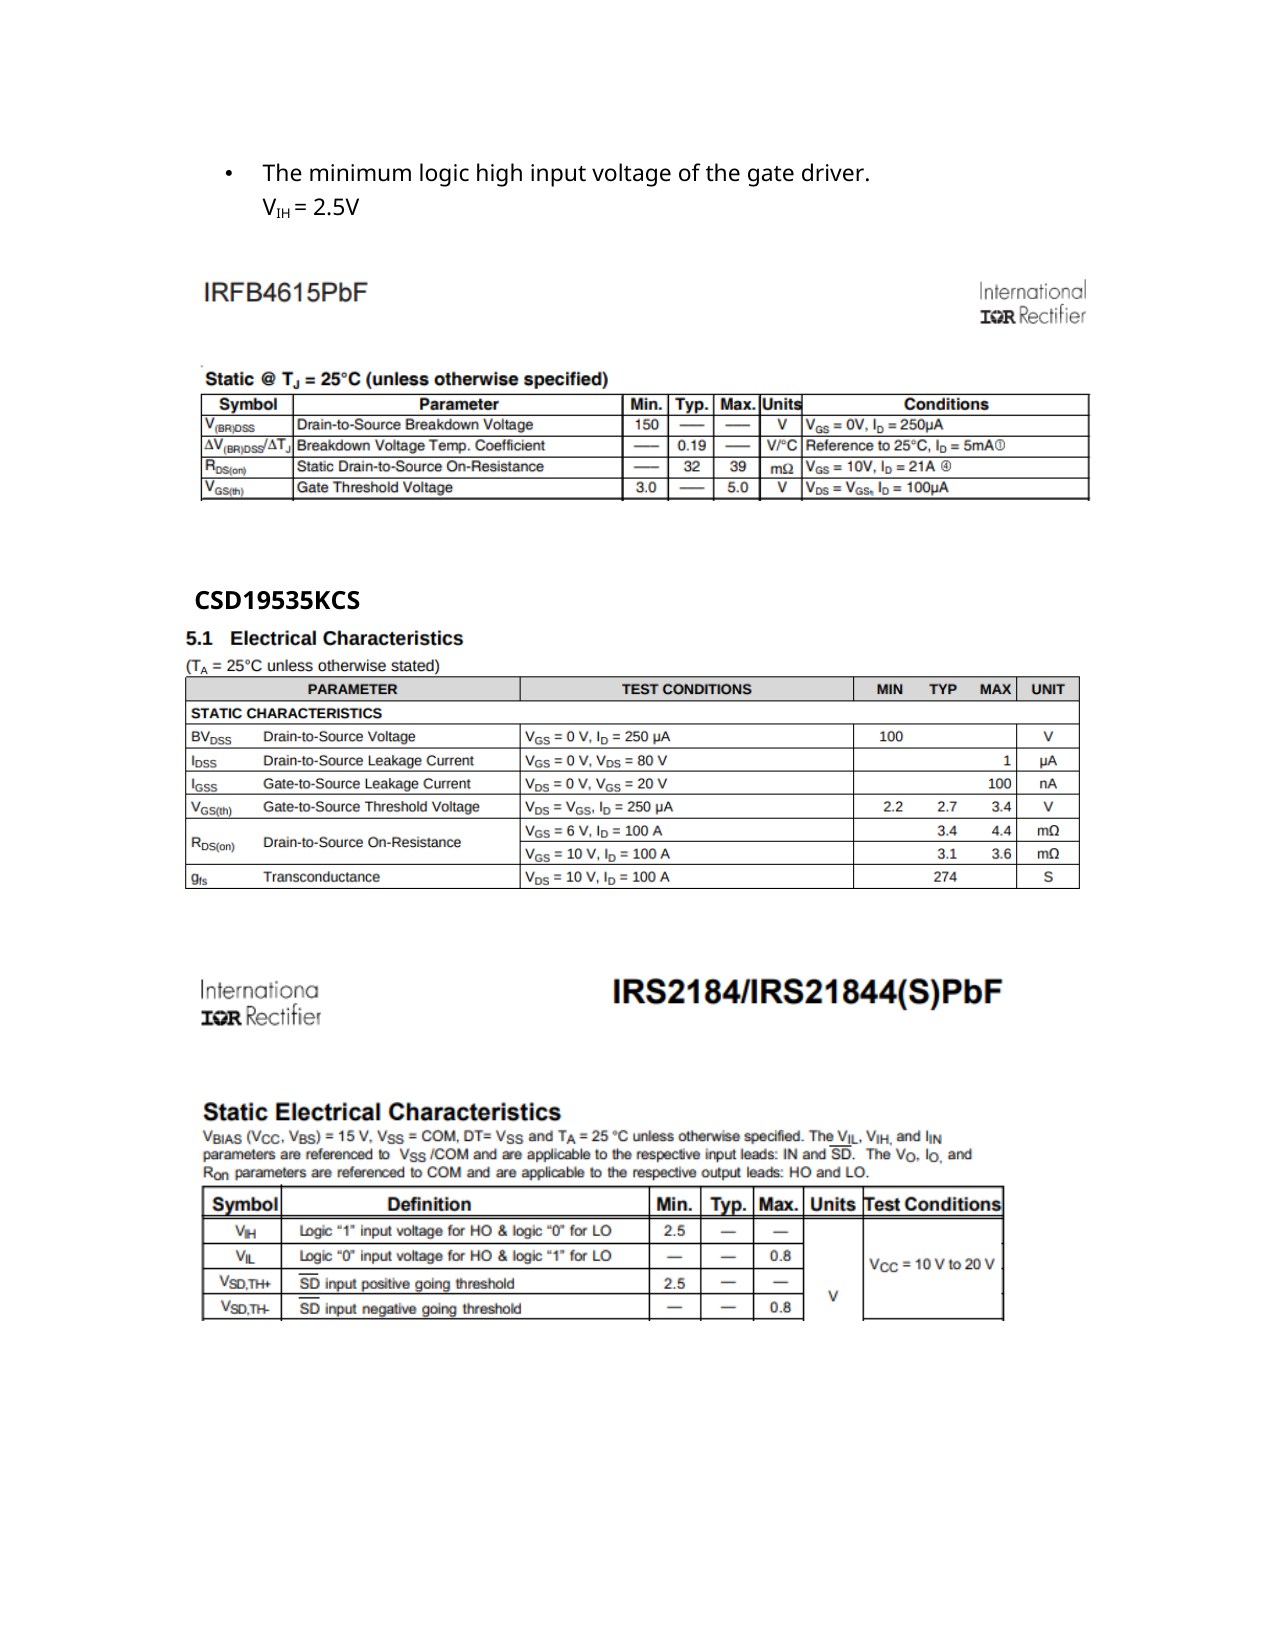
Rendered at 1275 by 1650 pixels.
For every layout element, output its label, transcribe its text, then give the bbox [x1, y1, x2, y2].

picture [192, 970, 1010, 1321]
list The minimum logic high input voltage of the gate driver. VIH = 2.5V [225, 157, 1087, 251]
picture [196, 272, 1097, 501]
picture [181, 626, 1082, 889]
